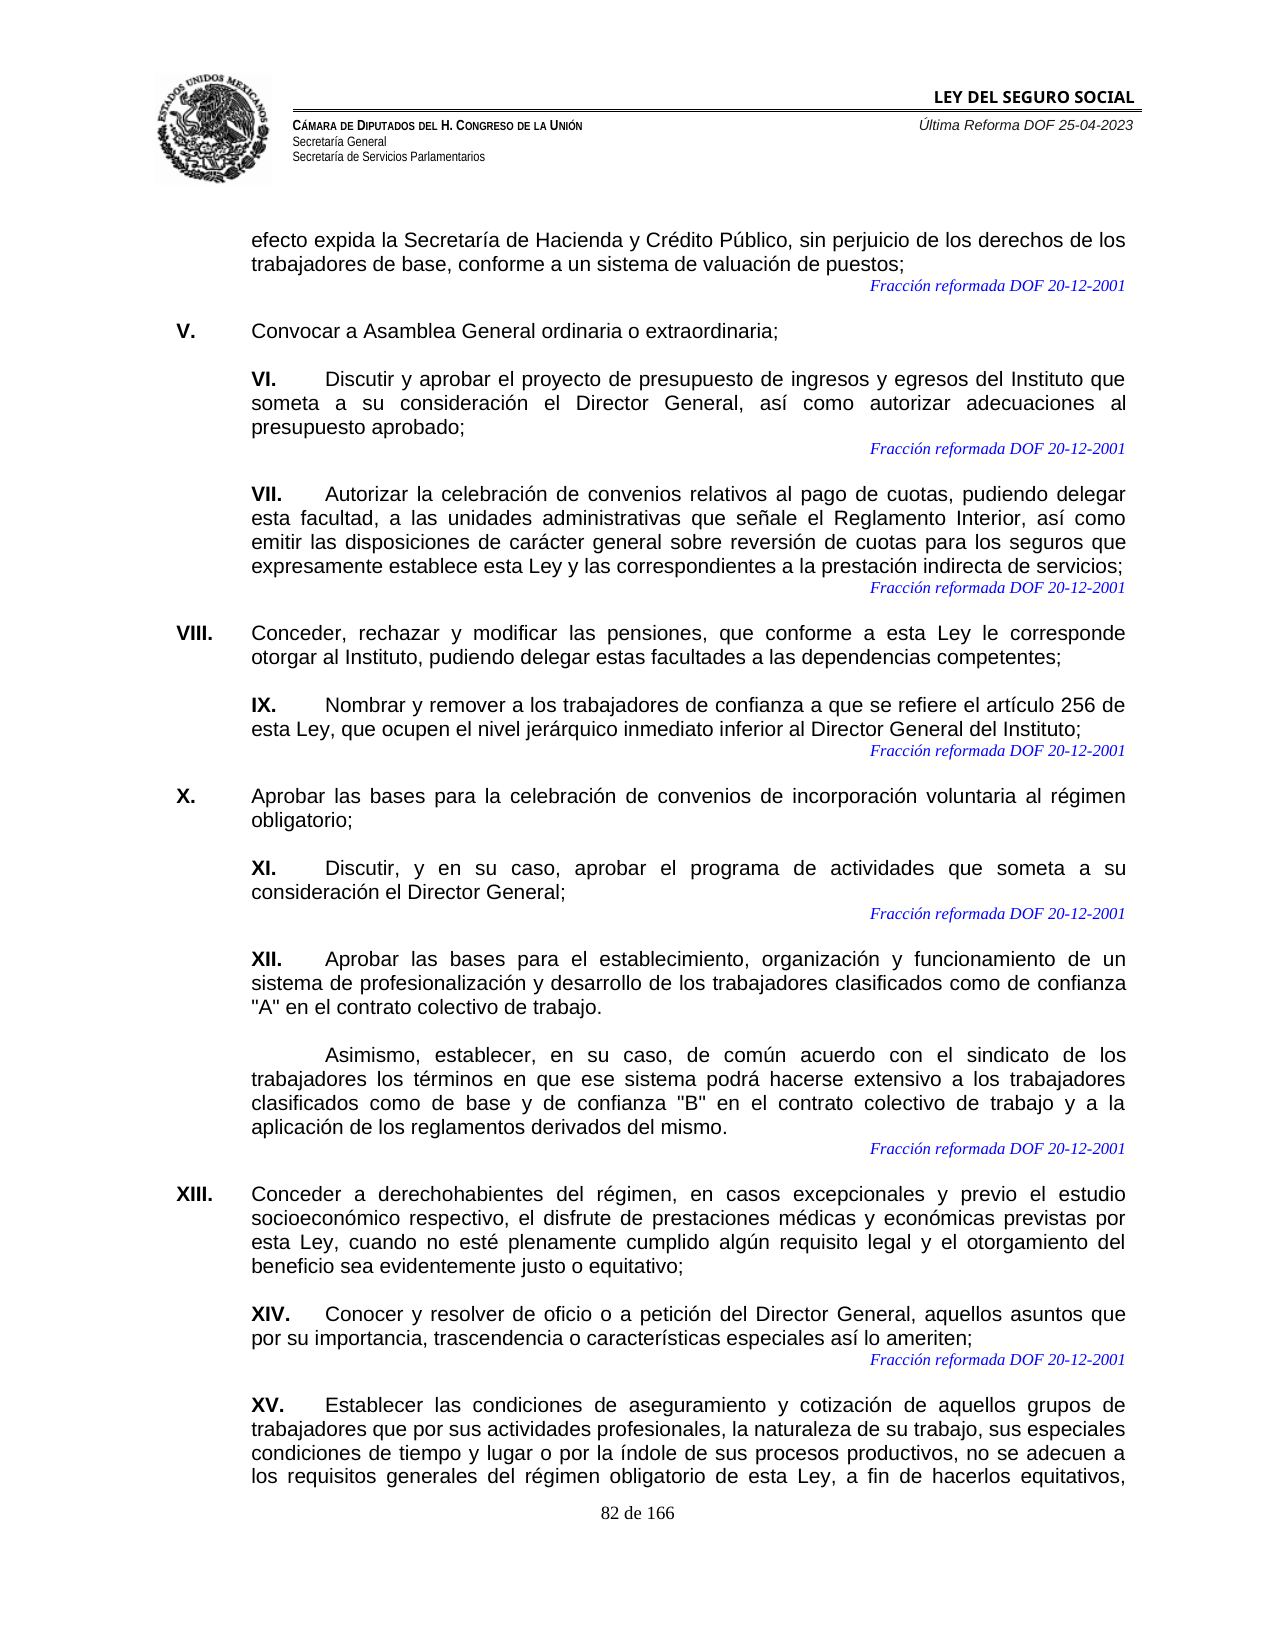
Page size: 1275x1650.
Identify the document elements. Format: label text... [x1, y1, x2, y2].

text Asimismo, establecer, en su caso, de común acuerdo con el sindicato de los trabajadores los términos en que ese sistema podrá hacerse extensivo a los trabajadores clasificados como de base y de confianza "B" en el contrato colectivo de trabajo y a la aplicación de los reglamentos derivados del mismo. [251, 1043, 1127, 1138]
text Fracción reformada DOF 20-12-2001 [176, 276, 1127, 295]
text IX. Nombrar y remover a los trabajadores de confianza a que se refiere el artículo 256 de esta Ley, que ocupen el nivel jerárquico inmediato inferior al Director General del Instituto; [251, 693, 1127, 741]
text XII. Aprobar las bases para el establecimiento, organización y funcionamiento de un sistema de profesionalización y desarrollo de los trabajadores clasificados como de confianza "A" en el contrato colectivo de trabajo. [251, 947, 1127, 1019]
text V. Convocar a Asamblea General ordinaria o extraordinaria; [176, 319, 1127, 343]
text Fracción reformada DOF 20-12-2001 [176, 1349, 1127, 1368]
text Fracción reformada DOF 20-12-2001 [176, 741, 1127, 760]
text VI. Discutir y aprobar el proyecto de presupuesto de ingresos y egresos del Instituto que someta a su consideración el Director General, así como autorizar adecuaciones al presupuesto aprobado; [251, 367, 1127, 439]
text efecto expida la Secretaría de Hacienda y Crédito Público, sin perjuicio de los derechos de los trabajadores de base, conforme a un sistema de valuación de puestos; [251, 228, 1127, 276]
text VII. Autorizar la celebración de convenios relativos al pago de cuotas, pudiendo delegar esta facultad, a las unidades administrativas que señale el Reglamento Interior, así como emitir las disposiciones de carácter general sobre reversión de cuotas para los seguros que expresamente establece esta Ley y las correspondientes a la prestación indirecta de servicios; [251, 482, 1127, 578]
text X. Aprobar las bases para la celebración de convenios de incorporación voluntaria al régimen obligatorio; [176, 784, 1127, 832]
text Fracción reformada DOF 20-12-2001 [176, 578, 1127, 597]
text Fracción reformada DOF 20-12-2001 [176, 439, 1127, 458]
text XV. Establecer las condiciones de aseguramiento y cotización de aquellos grupos de trabajadores que por sus actividades profesionales, la naturaleza de su trabajo, sus especiales condiciones de tiempo y lugar o por la índole de sus procesos productivos, no se adecuen a los requisitos generales del régimen obligatorio de esta Ley, a fin de hacerlos equitativos, [251, 1392, 1127, 1488]
text Fracción reformada DOF 20-12-2001 [176, 904, 1127, 923]
text XIV. Conocer y resolver de oficio o a petición del Director General, aquellos asuntos que por su importancia, trascendencia o características especiales así lo ameriten; [251, 1301, 1127, 1349]
text Fracción reformada DOF 20-12-2001 [176, 1138, 1127, 1158]
text XIII. Conceder a derechohabientes del régimen, en casos excepcionales y previo el estudio socioeconómico respectivo, el disfrute de prestaciones médicas y económicas previstas por esta Ley, cuando no esté plenamente cumplido algún requisito legal y el otorgamiento del beneficio sea evidentemente justo o equitativo; [176, 1182, 1127, 1277]
text VIII. Conceder, rechazar y modificar las pensiones, que conforme a esta Ley le corresponde otorgar al Instituto, pudiendo delegar estas facultades a las dependencias competentes; [176, 621, 1127, 669]
text XI. Discutir, y en su caso, aprobar el programa de actividades que someta a su consideración el Director General; [251, 856, 1127, 904]
